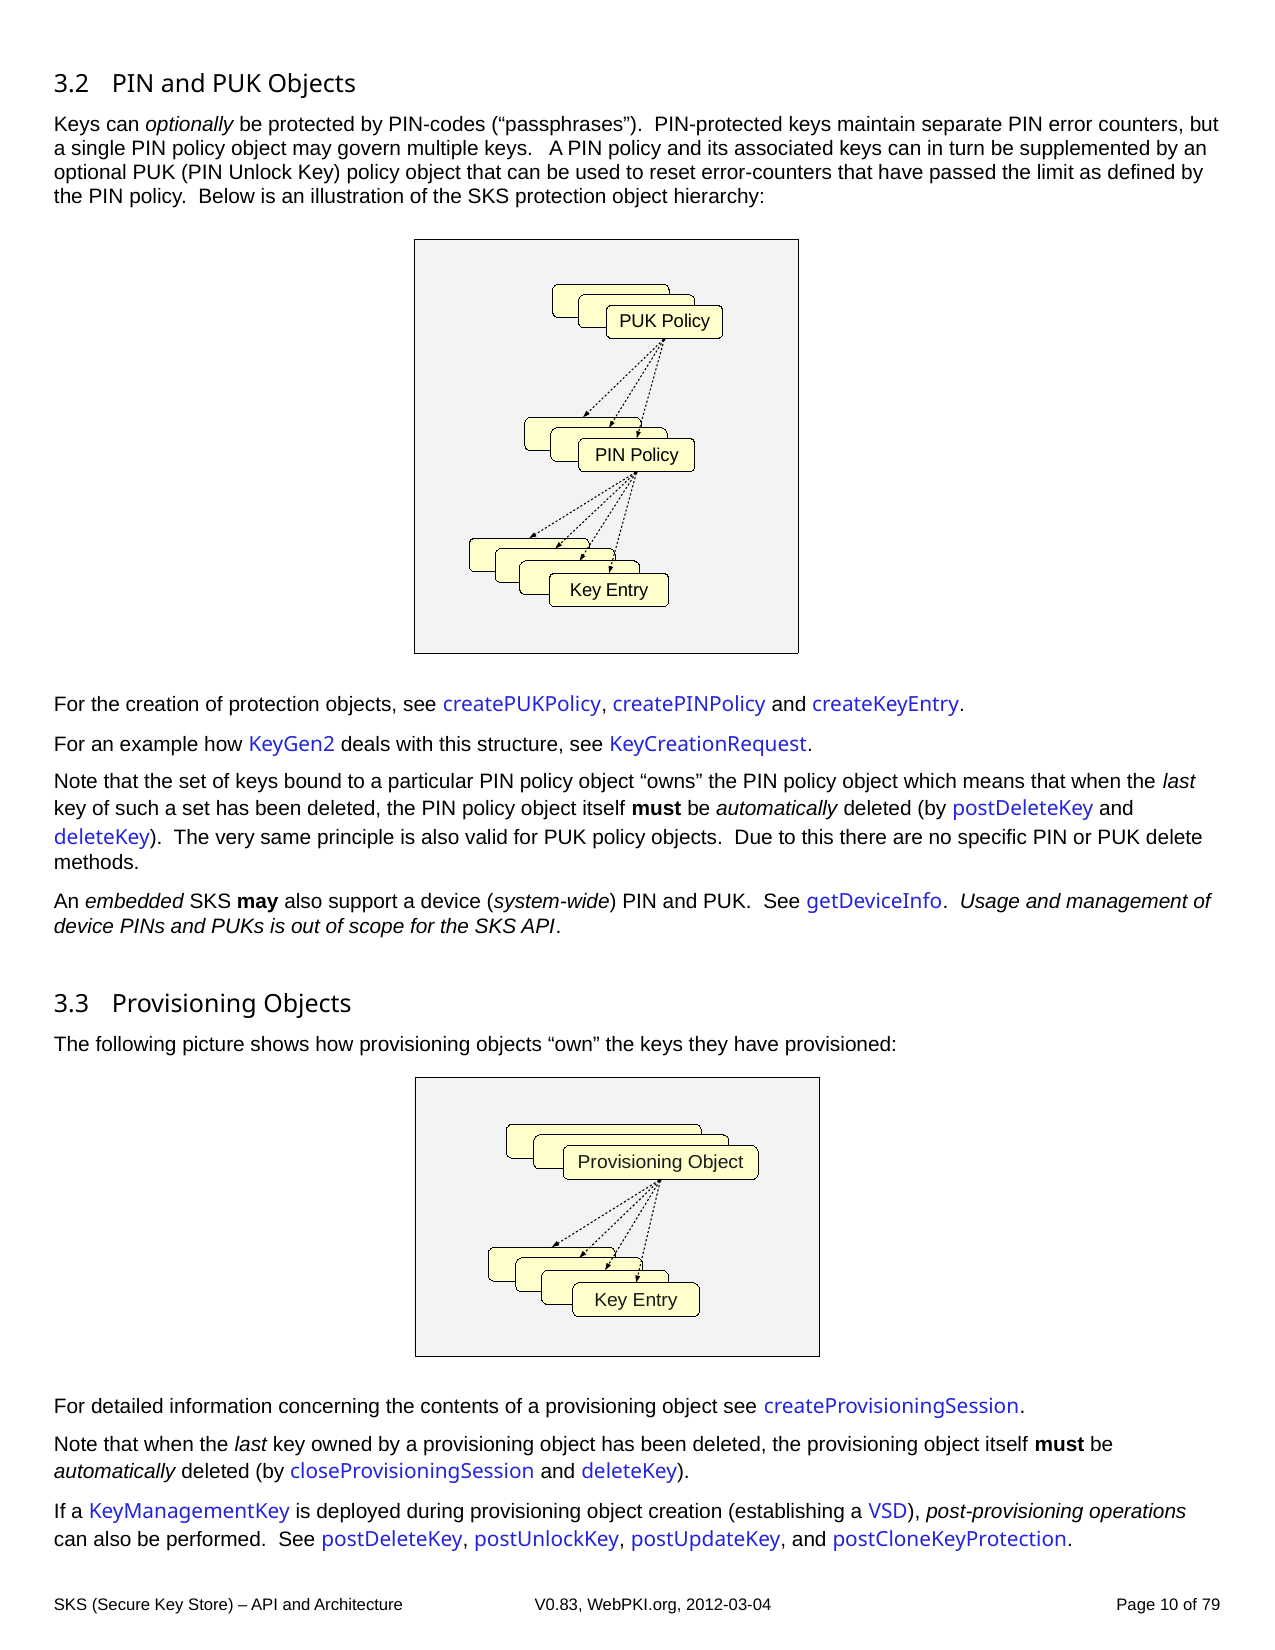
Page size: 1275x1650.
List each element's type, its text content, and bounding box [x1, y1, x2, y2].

text If a KeyManagementKey is deployed during provisioning object creation (establishing a VSD), post-provisioning operations can also be performed. See postDeleteKey, postUnlockKey, postUpdateKey, and postCloneKeyProtection. [54, 1496, 1221, 1553]
text Note that when the last key owned by a provisioning object has been deleted, the provisioning object itself must be automatically deleted (by closeProvisioningSession and deleteKey). [54, 1432, 1221, 1484]
text For an example how KeyGen2 deals with this structure, see KeyCreationRequest. [54, 729, 1221, 758]
text Note that the set of keys bound to a particular PIN policy object “owns” the PIN policy object which means that when the last key of such a set has been deleted, the PIN policy object itself must be automatically deleted (by postDeleteKey and deleteKey). The very same principle is also valid for PUK policy objects. Due to this there are no specific PIN or PUK delete methods. [54, 769, 1221, 874]
subtitle PIN and PUK Objects [54, 66, 1221, 100]
text An embedded SKS may also support a device (system-wide) PIN and PUK. See getDeviceInfo. Usage and management of device PINs and PUKs is out of scope for the SKS API. [54, 886, 1221, 938]
text The following picture shows how provisioning objects “own” the keys they have provisioned: [54, 1032, 1221, 1056]
subtitle Provisioning Objects [54, 986, 1221, 1020]
text For detailed information concerning the contents of a provisioning object see createProvisioningSession. [54, 1392, 1221, 1420]
text Keys can optionally be protected by PIN-codes (“passphrases”). PIN-protected keys maintain separate PIN error counters, but a single PIN policy object may govern multiple keys. A PIN policy and its associated keys can in turn be supplemented by an optional PUK (PIN Unlock Key) policy object that can be used to reset error-counters that have passed the limit as defined by the PIN policy. Below is an illustration of the SKS protection object hierarchy: [54, 112, 1221, 208]
text For the creation of protection objects, see createPUKPolicy, createPINPolicy and createKeyEntry. [54, 689, 1221, 717]
